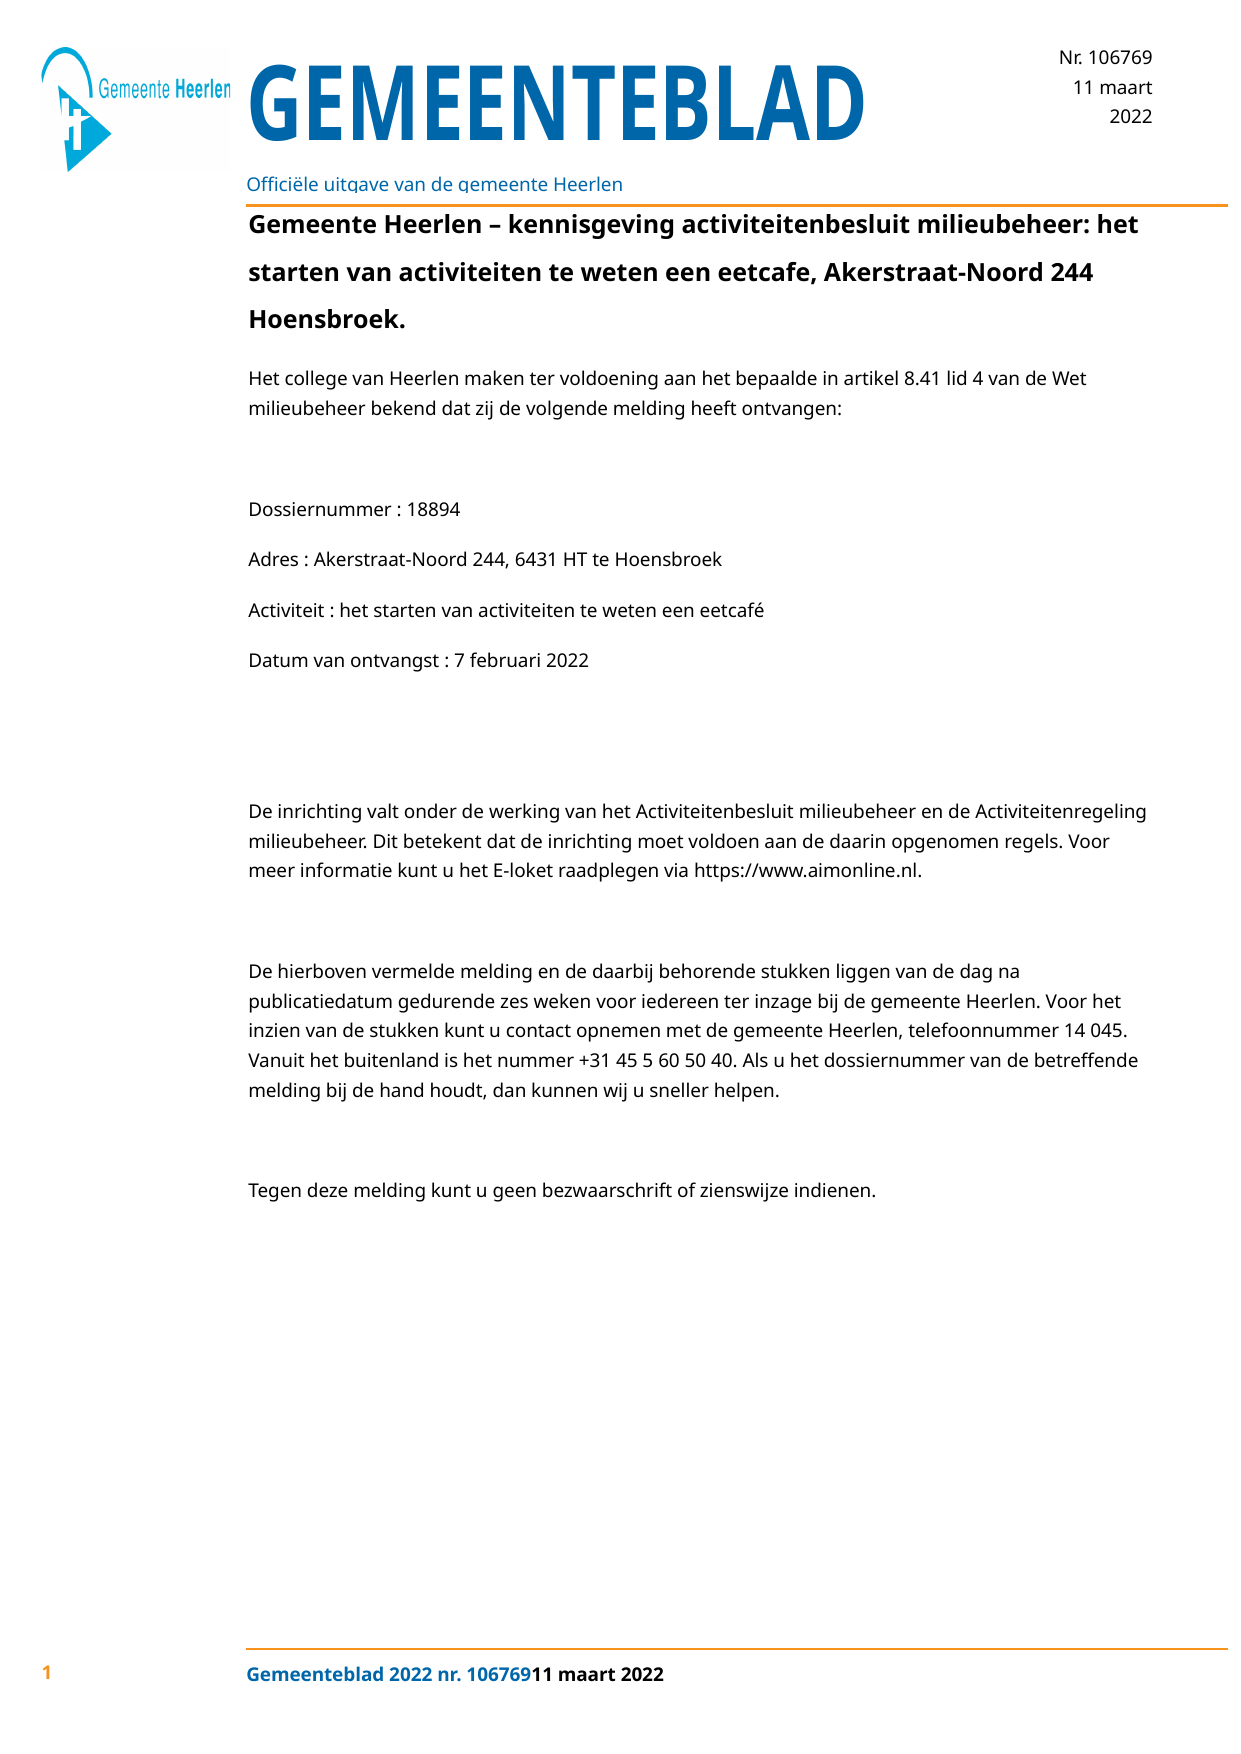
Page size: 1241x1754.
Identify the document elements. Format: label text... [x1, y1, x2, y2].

text Activiteit : het starten van activiteiten te weten een eetcafé [248, 597, 1152, 622]
text De inrichting valt onder de werking van het Activiteitenbesluit milieubeheer en de Activiteitenregeling milieubeheer. Dit betekent dat de inrichting moet voldoen aan de daarin opgenomen regels. Voor meer informatie kunt u het E-loket raadplegen via https://www.aimonline.nl. [248, 798, 1152, 883]
text Adres : Akerstraat-Noord 244, 6431 HT te Hoensbroek [248, 546, 1152, 572]
text Tegen deze melding kunt u geen bezwaarschrift of zienswijze indienen. [248, 1178, 1152, 1203]
picture [41, 47, 231, 172]
text Datum van ontvangst : 7 februari 2022 [248, 647, 1152, 673]
text Gemeente Heerlen – kennisgeving activiteitenbesluit milieubeheer: het starten van activiteiten te weten een eetcafe, Akerstraat-Noord 244 Hoensbroek. [248, 207, 1152, 336]
text Dossiernummer : 18894 [248, 496, 1152, 522]
text De hierboven vermelde melding en de daarbij behorende stukken liggen van de dag na publicatiedatum gedurende zes weken voor iedereen ter inzage bij de gemeente Heerlen. Voor het inzien van de stukken kunt u contact opnemen met de gemeente Heerlen, telefoonnummer 14 045. Vanuit het buitenland is het nummer +31 45 5 60 50 40. Als u het dossiernummer van de betreffende melding bij de hand houdt, dan kunnen wij u sneller helpen. [248, 958, 1152, 1102]
picture [41, 47, 59, 70]
text Het college van Heerlen maken ter voldoening aan het bepaalde in artikel 8.41 lid 4 van de Wet milieubeheer bekend dat zij de volgende melding heeft ontvangen: [248, 366, 1152, 421]
